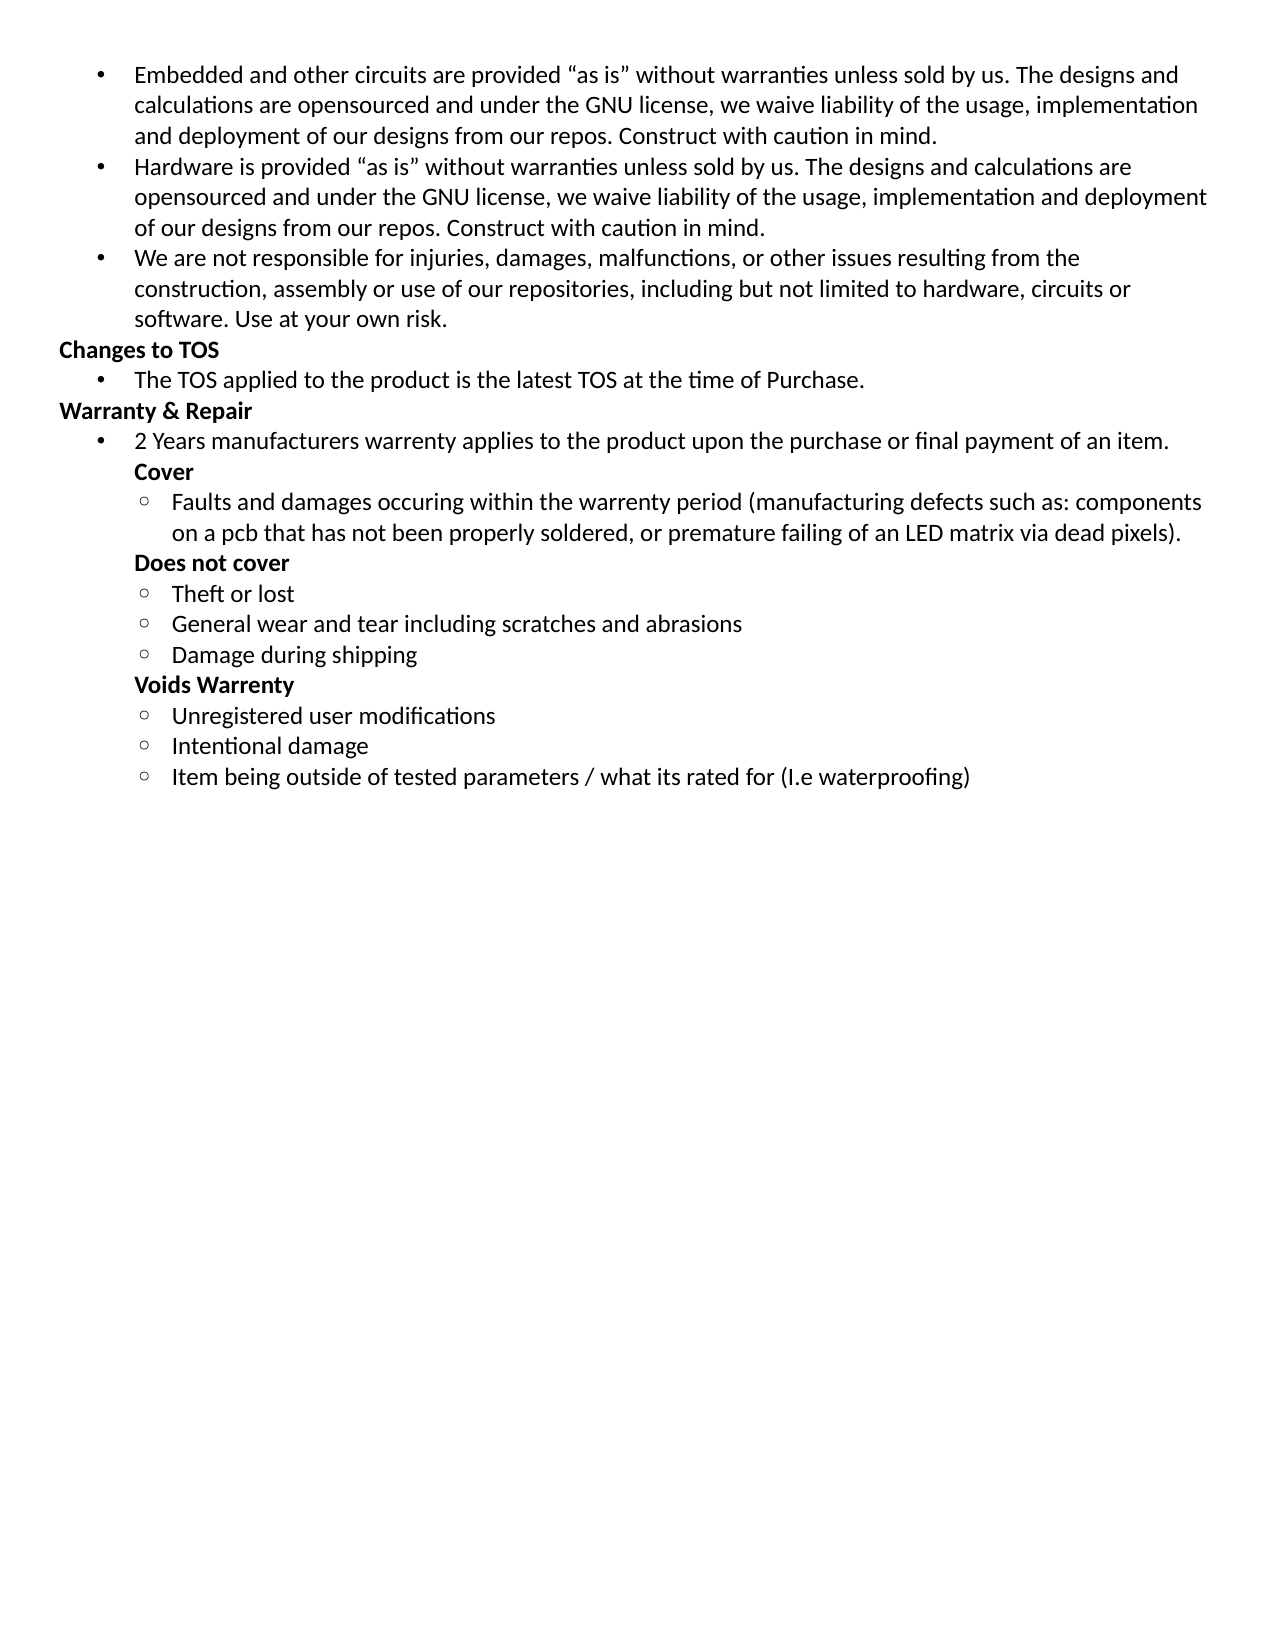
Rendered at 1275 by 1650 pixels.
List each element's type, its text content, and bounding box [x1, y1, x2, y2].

list Voids Warrenty [97, 669, 1216, 700]
list General wear and tear including scratches and abrasions [134, 608, 1216, 639]
list We are not responsible for injuries, damages, malfunctions, or other issues resulting from the construction, assembly or use of our repositories, including but not limited to hardware, circuits or software. Use at your own risk. [97, 242, 1216, 334]
list Embedded and other circuits are provided “as is” without warranties unless sold by us. The designs and calculations are opensourced and under the GNU license, we waive liability of the usage, implementation and deployment of our designs from our repos. Construct with caution in mind. [97, 59, 1216, 151]
list Item being outside of tested parameters / what its rated for (I.e waterproofing) [134, 761, 1216, 792]
list Theft or lost [134, 578, 1216, 608]
list Intentional damage [134, 731, 1216, 761]
list Faults and damages occuring within the warrenty period (manufacturing defects such as: components on a pcb that has not been properly soldered, or premature failing of an LED matrix via dead pixels). [134, 486, 1216, 547]
list 2 Years manufacturers warrenty applies to the product upon the purchase or final payment of an item. [97, 425, 1216, 456]
text Warranty & Repair [59, 395, 1216, 425]
list The TOS applied to the product is the latest TOS at the time of Purchase. [97, 364, 1216, 395]
list Hardware is provided “as is” without warranties unless sold by us. The designs and calculations are opensourced and under the GNU license, we waive liability of the usage, implementation and deployment of our designs from our repos. Construct with caution in mind. [97, 151, 1216, 242]
list Cover [97, 456, 1216, 486]
text Changes to TOS [59, 334, 1216, 364]
list Does not cover [97, 547, 1216, 578]
list Damage during shipping [134, 639, 1216, 669]
list Unregistered user modifications [134, 700, 1216, 731]
